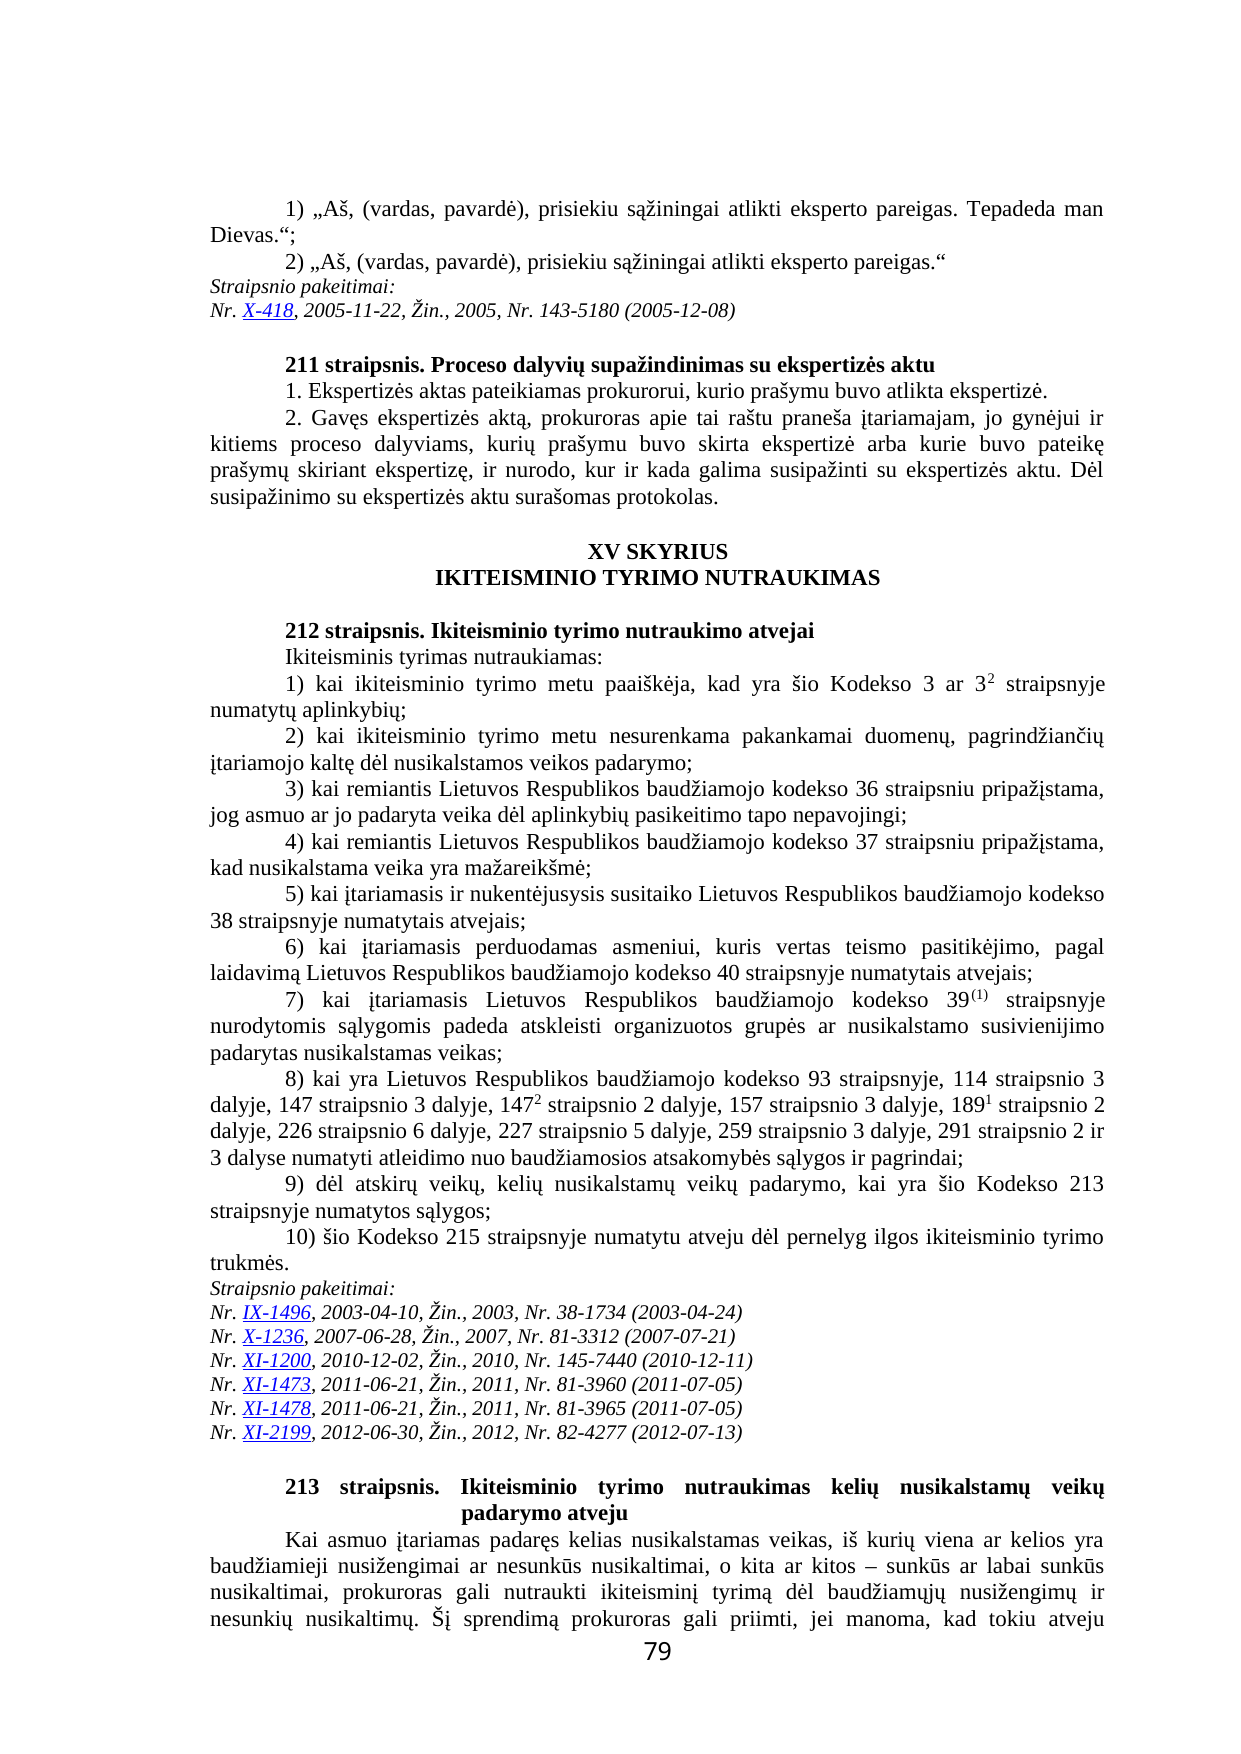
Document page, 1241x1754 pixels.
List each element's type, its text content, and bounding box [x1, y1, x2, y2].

text Straipsnio pakeitimai: [210, 1276, 1106, 1300]
text 7) kai įtariamasis Lietuvos Respublikos baudžiamojo kodekso 39(1) straipsnyje nurodytomis sąlygomis padeda atskleisti organizuotos grupės ar nusikalstamo susivienijimo padarytas nusikalstamas veikas; [210, 986, 1106, 1065]
text Nr. XI-2199, 2012-06-30, Žin., 2012, Nr. 82-4277 (2012-07-13) [210, 1420, 1106, 1444]
text 212 straipsnis. Ikiteisminio tyrimo nutraukimo atvejai [210, 617, 1106, 643]
text Ikiteisminio tyrimo nutraukimas [210, 564, 1106, 591]
text 211 straipsnis. Proceso dalyvių supažindinimas su ekspertizės aktu [210, 351, 1106, 377]
text Kai asmuo įtariamas padaręs kelias nusikalstamas veikas, iš kurių viena ar kelios yra baudžiamieji nusižengimai ar nesunkūs nusikaltimai, o kita ar kitos – sunkūs ar labai sunkūs nusikaltimai, prokuroras gali nutraukti ikiteisminį tyrimą dėl baudžiamųjų nusižengimų ir nesunkių nusikaltimų. Šį sprendimą prokuroras gali priimti, jei manoma, kad tokiu atveju [210, 1526, 1106, 1631]
text 1. Ekspertizės aktas pateikiamas prokurorui, kurio prašymu buvo atlikta ekspertizė. [210, 377, 1106, 404]
text XV skyrius [210, 538, 1106, 564]
text Nr. X-418, 2005-11-22, Žin., 2005, Nr. 143-5180 (2005-12-08) [210, 298, 1106, 322]
text Straipsnio pakeitimai: [210, 274, 1106, 298]
text 2) kai ikiteisminio tyrimo metu nesurenkama pakankamai duomenų, pagrindžiančių įtariamojo kaltę dėl nusikalstamos veikos padarymo; [210, 722, 1106, 775]
text Nr. XI-1473, 2011-06-21, Žin., 2011, Nr. 81-3960 (2011-07-05) [210, 1372, 1106, 1396]
text Nr. X-1236, 2007-06-28, Žin., 2007, Nr. 81-3312 (2007-07-21) [210, 1324, 1106, 1348]
text 9) dėl atskirų veikų, kelių nusikalstamų veikų padarymo, kai yra šio Kodekso 213 straipsnyje numatytos sąlygos; [210, 1170, 1106, 1223]
text 3) kai remiantis Lietuvos Respublikos baudžiamojo kodekso 36 straipsniu pripažįstama, jog asmuo ar jo padaryta veika dėl aplinkybių pasikeitimo tapo nepavojingi; [210, 775, 1106, 828]
text 5) kai įtariamasis ir nukentėjusysis susitaiko Lietuvos Respublikos baudžiamojo kodekso 38 straipsnyje numatytais atvejais; [210, 880, 1106, 933]
text Nr. IX-1496, 2003-04-10, Žin., 2003, Nr. 38-1734 (2003-04-24) [210, 1300, 1106, 1324]
text 10) šio Kodekso 215 straipsnyje numatytu atveju dėl pernelyg ilgos ikiteisminio tyrimo trukmės. [210, 1223, 1106, 1276]
text 8) kai yra Lietuvos Respublikos baudžiamojo kodekso 93 straipsnyje, 114 straipsnio 3 dalyje, 147 straipsnio 3 dalyje, 1472 straipsnio 2 dalyje, 157 straipsnio 3 dalyje, 1891 straipsnio 2 dalyje, 226 straipsnio 6 dalyje, 227 straipsnio 5 dalyje, 259 straipsnio 3 dalyje, 291 straipsnio 2 ir 3 dalyse numatyti atleidimo nuo baudžiamosios atsakomybės sąlygos ir pagrindai; [210, 1065, 1106, 1170]
text 1) „Aš, (vardas, pavardė), prisiekiu sąžiningai atlikti eksperto pareigas. Tepadeda man Dievas.“; [210, 195, 1106, 248]
text 4) kai remiantis Lietuvos Respublikos baudžiamojo kodekso 37 straipsniu pripažįstama, kad nusikalstama veika yra mažareikšmė; [210, 828, 1106, 880]
text 2. Gavęs ekspertizės aktą, prokuroras apie tai raštu praneša įtariamajam, jo gynėjui ir kitiems proceso dalyviams, kurių prašymu buvo skirta ekspertizė arba kurie buvo pateikę prašymų skiriant ekspertizę, ir nurodo, kur ir kada galima susipažinti su ekspertizės aktu. Dėl susipažinimo su ekspertizės aktu surašomas protokolas. [210, 404, 1106, 509]
text Nr. XI-1478, 2011-06-21, Žin., 2011, Nr. 81-3965 (2011-07-05) [210, 1396, 1106, 1420]
text 1) kai ikiteisminio tyrimo metu paaiškėja, kad yra šio Kodekso 3 ar 32 straipsnyje numatytų aplinkybių; [210, 669, 1106, 722]
text 6) kai įtariamasis perduodamas asmeniui, kuris vertas teismo pasitikėjimo, pagal laidavimą Lietuvos Respublikos baudžiamojo kodekso 40 straipsnyje numatytais atvejais; [210, 933, 1106, 986]
text Nr. XI-1200, 2010-12-02, Žin., 2010, Nr. 145-7440 (2010-12-11) [210, 1348, 1106, 1372]
text 2) „Aš, (vardas, pavardė), prisiekiu sąžiningai atlikti eksperto pareigas.“ [210, 248, 1106, 274]
text 213 straipsnis. Ikiteisminio tyrimo nutraukimas kelių nusikalstamų veikų padarymo atveju [285, 1473, 1106, 1526]
text Ikiteisminis tyrimas nutraukiamas: [210, 643, 1106, 669]
